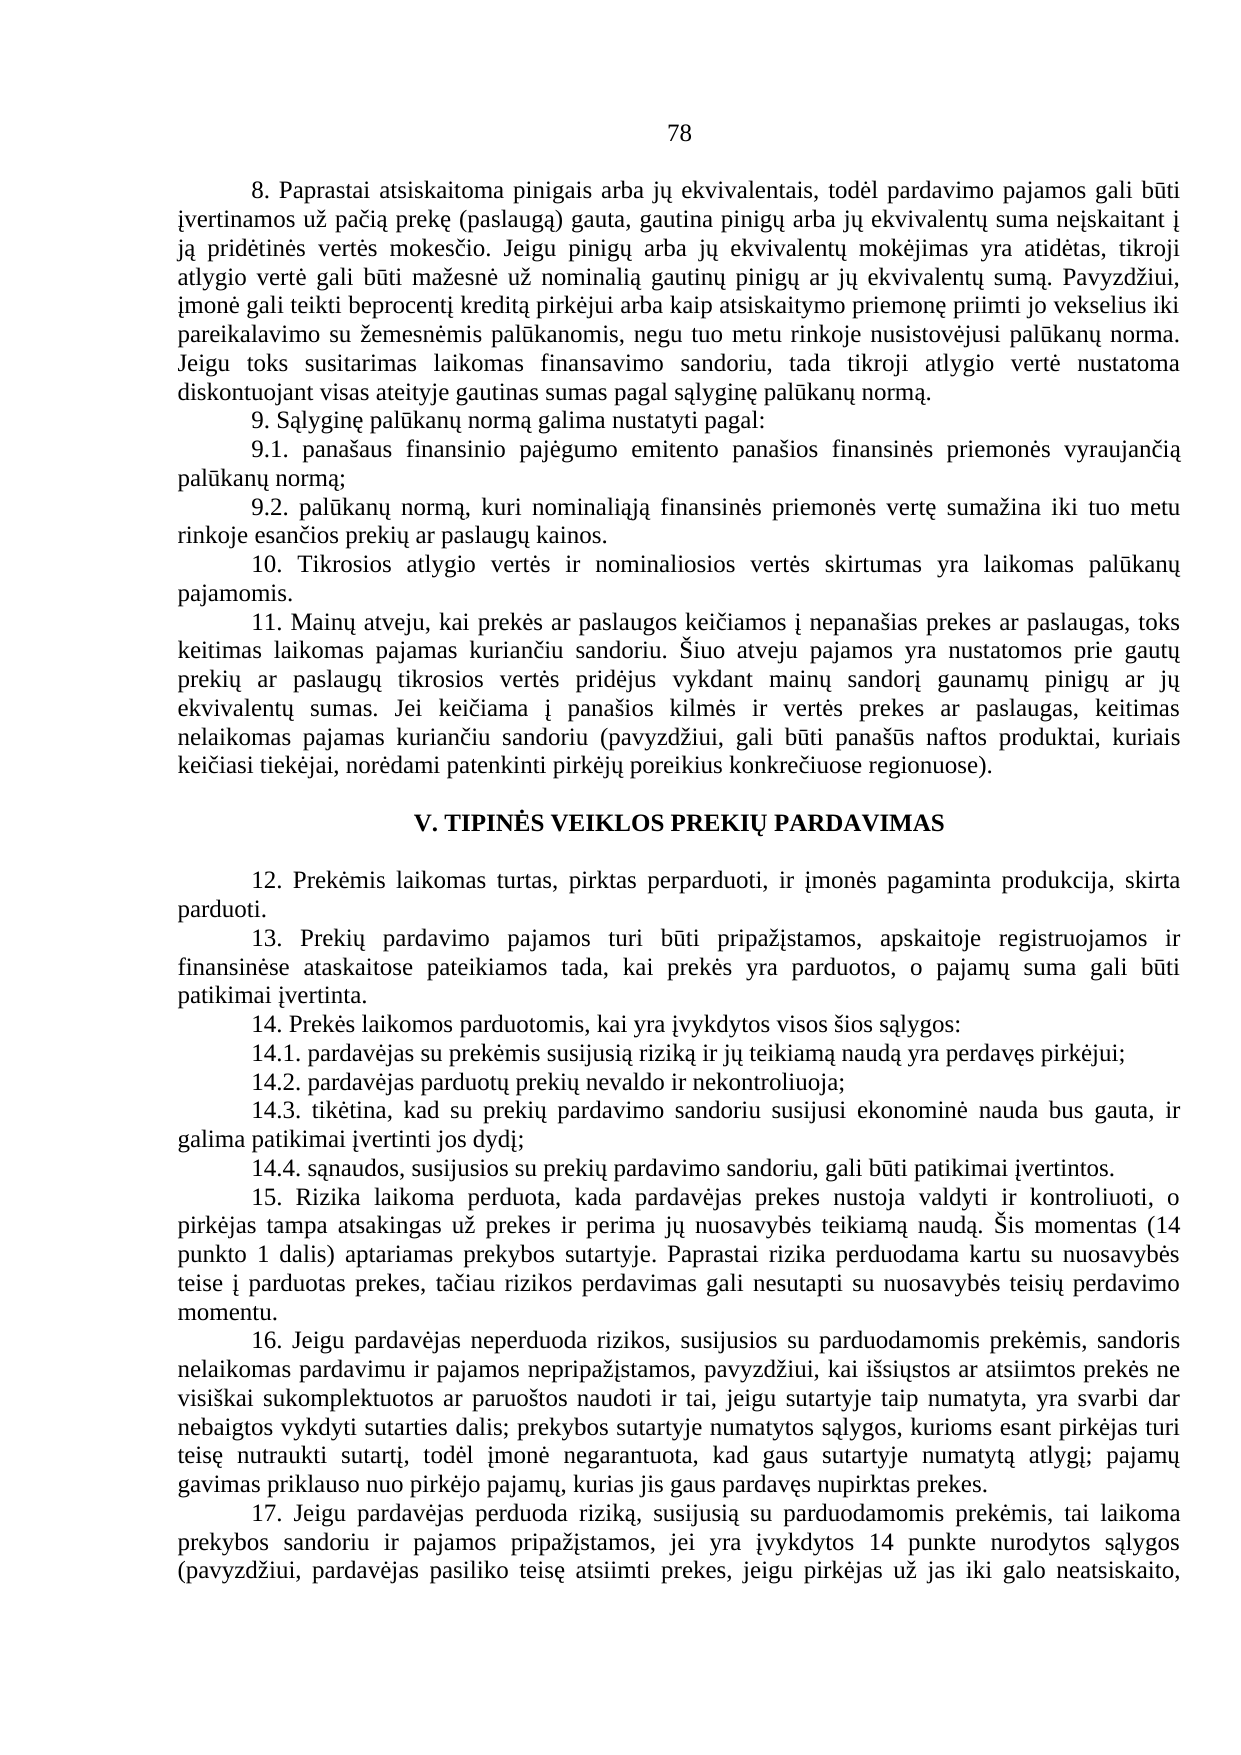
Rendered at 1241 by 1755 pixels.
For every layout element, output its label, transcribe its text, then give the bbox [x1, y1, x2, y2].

text 14.2. pardavėjas parduotų prekių nevaldo ir nekontroliuoja; [177, 1067, 1181, 1096]
text 13. Prekių pardavimo pajamos turi būti pripažįstamos, apskaitoje registruojamos ir finansinėse ataskaitose pateikiamos tada, kai prekės yra parduotos, o pajamų suma gali būti patikimai įvertinta. [177, 923, 1181, 1009]
text 9.2. palūkanų normą, kuri nominaliąją finansinės priemonės vertę sumažina iki tuo metu rinkoje esančios prekių ar paslaugų kainos. [177, 492, 1181, 549]
text V. TIPINĖS VEIKLOS PREKIŲ PARDAVIMAS [177, 808, 1181, 837]
text 14.4. sąnaudos, susijusios su prekių pardavimo sandoriu, gali būti patikimai įvertintos. [177, 1153, 1181, 1182]
text 10. Tikrosios atlygio vertės ir nominaliosios vertės skirtumas yra laikomas palūkanų pajamomis. [177, 549, 1181, 607]
text 17. Jeigu pardavėjas perduoda riziką, susijusią su parduodamomis prekėmis, tai laikoma prekybos sandoriu ir pajamos pripažįstamos, jei yra įvykdytos 14 punkte nurodytos sąlygos (pavyzdžiui, pardavėjas pasiliko teisę atsiimti prekes, jeigu pirkėjas už jas iki galo neatsiskaito, [177, 1498, 1181, 1584]
text 14.1. pardavėjas su prekėmis susijusią riziką ir jų teikiamą naudą yra perdavęs pirkėjui; [177, 1038, 1181, 1067]
text 9.1. panašaus finansinio pajėgumo emitento panašios finansinės priemonės vyraujančią palūkanų normą; [177, 434, 1181, 492]
text 12. Prekėmis laikomas turtas, pirktas perparduoti, ir įmonės pagaminta produkcija, skirta parduoti. [177, 866, 1181, 923]
text 14. Prekės laikomos parduotomis, kai yra įvykdytos visos šios sąlygos: [177, 1009, 1181, 1038]
text 11. Mainų atveju, kai prekės ar paslaugos keičiamos į nepanašias prekes ar paslaugas, toks keitimas laikomas pajamas kuriančiu sandoriu. Šiuo atveju pajamos yra nustatomos prie gautų prekių ar paslaugų tikrosios vertės pridėjus vykdant mainų sandorį gaunamų pinigų ar jų ekvivalentų sumas. Jei keičiama į panašios kilmės ir vertės prekes ar paslaugas, keitimas nelaikomas pajamas kuriančiu sandoriu (pavyzdžiui, gali būti panašūs naftos produktai, kuriais keičiasi tiekėjai, norėdami patenkinti pirkėjų poreikius konkrečiuose regionuose). [177, 607, 1181, 779]
text 15. Rizika laikoma perduota, kada pardavėjas prekes nustoja valdyti ir kontroliuoti, o pirkėjas tampa atsakingas už prekes ir perima jų nuosavybės teikiamą naudą. Šis momentas (14 punkto 1 dalis) aptariamas prekybos sutartyje. Paprastai rizika perduodama kartu su nuosavybės teise į parduotas prekes, tačiau rizikos perdavimas gali nesutapti su nuosavybės teisių perdavimo momentu. [177, 1182, 1181, 1326]
text 8. Paprastai atsiskaitoma pinigais arba jų ekvivalentais, todėl pardavimo pajamos gali būti įvertinamos už pačią prekę (paslaugą) gauta, gautina pinigų arba jų ekvivalentų suma neįskaitant į ją pridėtinės vertės mokesčio. Jeigu pinigų arba jų ekvivalentų mokėjimas yra atidėtas, tikroji atlygio vertė gali būti mažesnė už nominalią gautinų pinigų ar jų ekvivalentų sumą. Pavyzdžiui, įmonė gali teikti beprocentį kreditą pirkėjui arba kaip atsiskaitymo priemonę priimti jo vekselius iki pareikalavimo su žemesnėmis palūkanomis, negu tuo metu rinkoje nusistovėjusi palūkanų norma. Jeigu toks susitarimas laikomas finansavimo sandoriu, tada tikroji atlygio vertė nustatoma diskontuojant visas ateityje gautinas sumas pagal sąlyginę palūkanų normą. [177, 176, 1181, 406]
text 16. Jeigu pardavėjas neperduoda rizikos, susijusios su parduodamomis prekėmis, sandoris nelaikomas pardavimu ir pajamos nepripažįstamos, pavyzdžiui, kai išsiųstos ar atsiimtos prekės ne visiškai sukomplektuotos ar paruoštos naudoti ir tai, jeigu sutartyje taip numatyta, yra svarbi dar nebaigtos vykdyti sutarties dalis; prekybos sutartyje numatytos sąlygos, kurioms esant pirkėjas turi teisę nutraukti sutartį, todėl įmonė negarantuota, kad gaus sutartyje numatytą atlygį; pajamų gavimas priklauso nuo pirkėjo pajamų, kurias jis gaus pardavęs nupirktas prekes. [177, 1326, 1181, 1498]
text 9. Sąlyginę palūkanų normą galima nustatyti pagal: [177, 406, 1181, 434]
text 14.3. tikėtina, kad su prekių pardavimo sandoriu susijusi ekonominė nauda bus gauta, ir galima patikimai įvertinti jos dydį; [177, 1096, 1181, 1153]
